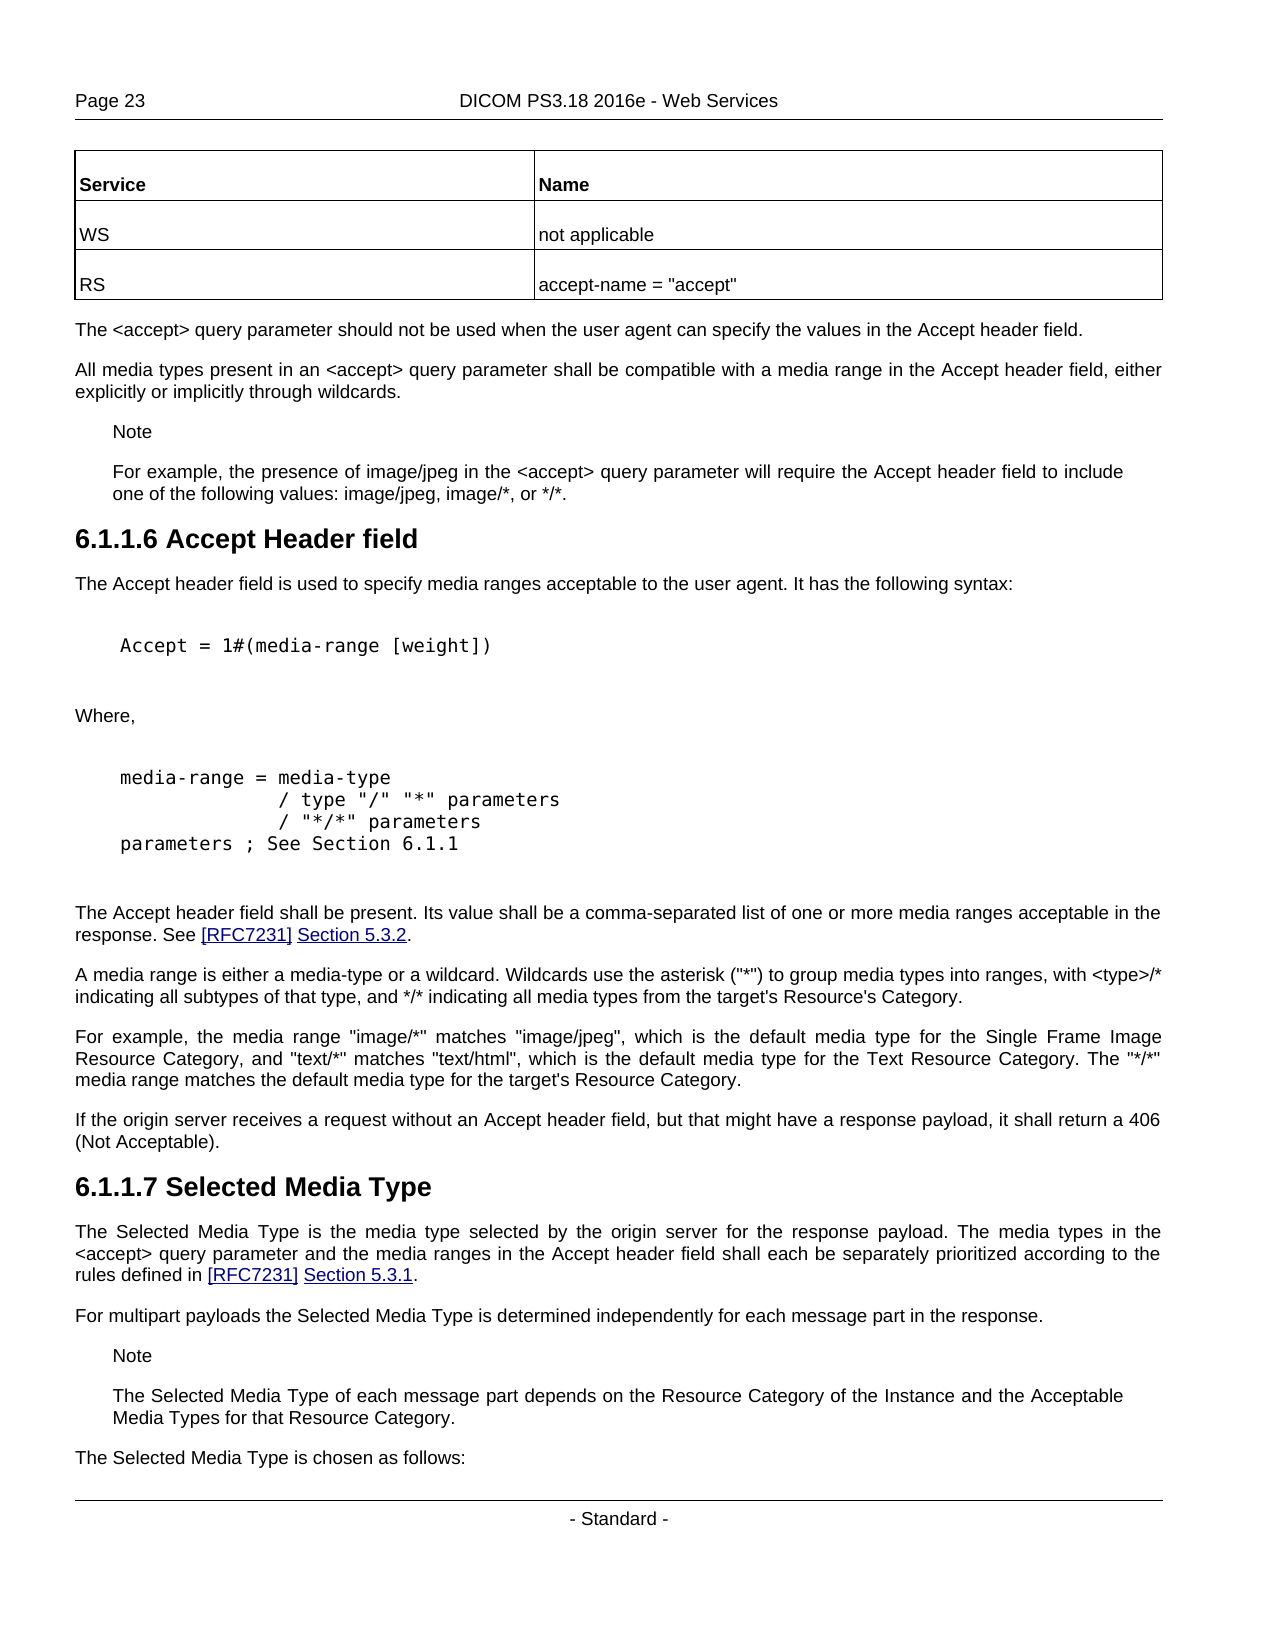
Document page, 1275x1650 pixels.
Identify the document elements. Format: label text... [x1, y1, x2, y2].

text A media range is either a media-type or a wildcard. Wildcards use the asterisk ("*") to group media types into ranges, with <type>/* indicating all subtypes of that type, and */* indicating all media types from the target's Resource's Category. [75, 964, 1162, 1007]
text All media types present in an <accept> query parameter shall be compatible with a media range in the Accept header field, either explicitly or implicitly through wildcards. [75, 359, 1162, 402]
text Note [112, 1345, 1125, 1366]
text For multipart payloads the Selected Media Type is determined independently for each message part in the response. [75, 1304, 1162, 1326]
text Where, [75, 705, 1162, 726]
text 6.1.1.6 Accept Header field [75, 523, 1162, 554]
text The <accept> query parameter should not be used when the user agent can specify the values in the Accept header field. [75, 319, 1162, 340]
text For example, the media range "image/*" matches "image/jpeg", which is the default media type for the Single Frame Image Resource Category, and "text/*" matches "text/html", which is the default media type for the Text Resource Category. The "*/*" media range matches the default media type for the target's Resource Category. [75, 1026, 1162, 1090]
text The Selected Media Type is chosen as follows: [75, 1447, 1162, 1468]
text The Accept header field is used to specify media ranges acceptable to the user agent. It has the following syntax: [75, 573, 1162, 595]
table_cell WS [76, 201, 534, 249]
table_cell accept-name = "accept" [535, 250, 1162, 299]
text For example, the presence of image/jpeg in the <accept> query parameter will require the Accept header field to include one of the following values: image/jpeg, image/*, or */*. [112, 461, 1125, 504]
table_cell not applicable [535, 201, 1162, 249]
text 6.1.1.7 Selected Media Type [75, 1171, 1162, 1202]
text The Selected Media Type of each message part depends on the Resource Category of the Instance and the Acceptable Media Types for that Resource Category. [112, 1385, 1125, 1428]
text The Selected Media Type is the media type selected by the origin server for the response payload. The media types in the <accept> query parameter and the media ranges in the Accept header field shall each be separately prioritized according to the rules defined in [RFC7231] Section 5.3.1. [75, 1221, 1162, 1286]
table_cell RS [76, 250, 534, 299]
text Note [112, 421, 1125, 443]
text Accept = 1#(media-range [weight]) [75, 613, 1162, 686]
table_header Service [76, 151, 534, 200]
text media-range = media-type / type "/" "*" parameters / "*/*" parameters parameters ; See Section 6.1.1 [75, 745, 1162, 883]
text The Accept header field shall be present. Its value shall be a comma-separated list of one or more media ranges acceptable in the response. See [RFC7231] Section 5.3.2. [75, 902, 1162, 945]
text If the origin server receives a request without an Accept header field, but that might have a response payload, it shall return a 406 (Not Acceptable). [75, 1109, 1162, 1152]
table_header Name [535, 151, 1162, 200]
